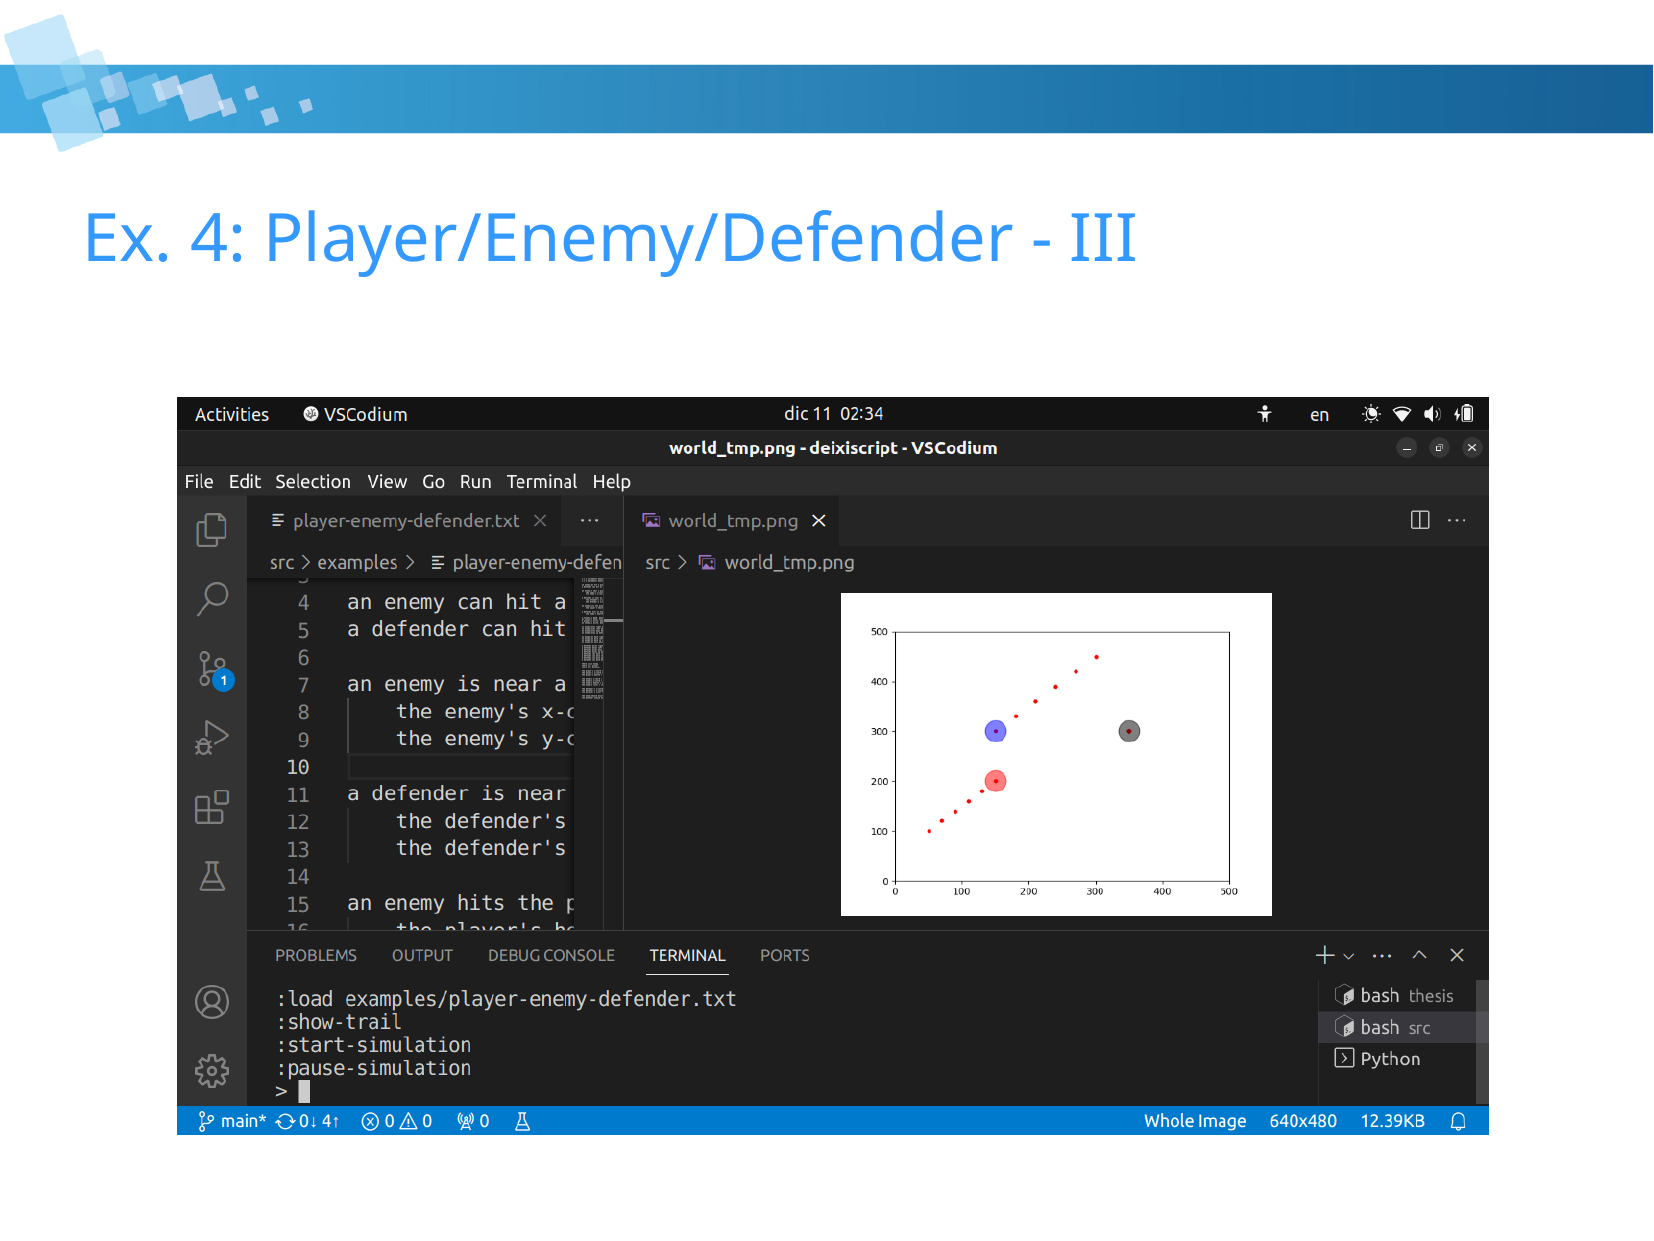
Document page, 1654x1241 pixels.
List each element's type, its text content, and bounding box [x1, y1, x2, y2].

title Ex. 4: Player/Enemy/Defender - III [82, 132, 1571, 340]
picture [0, 0, 1653, 1238]
